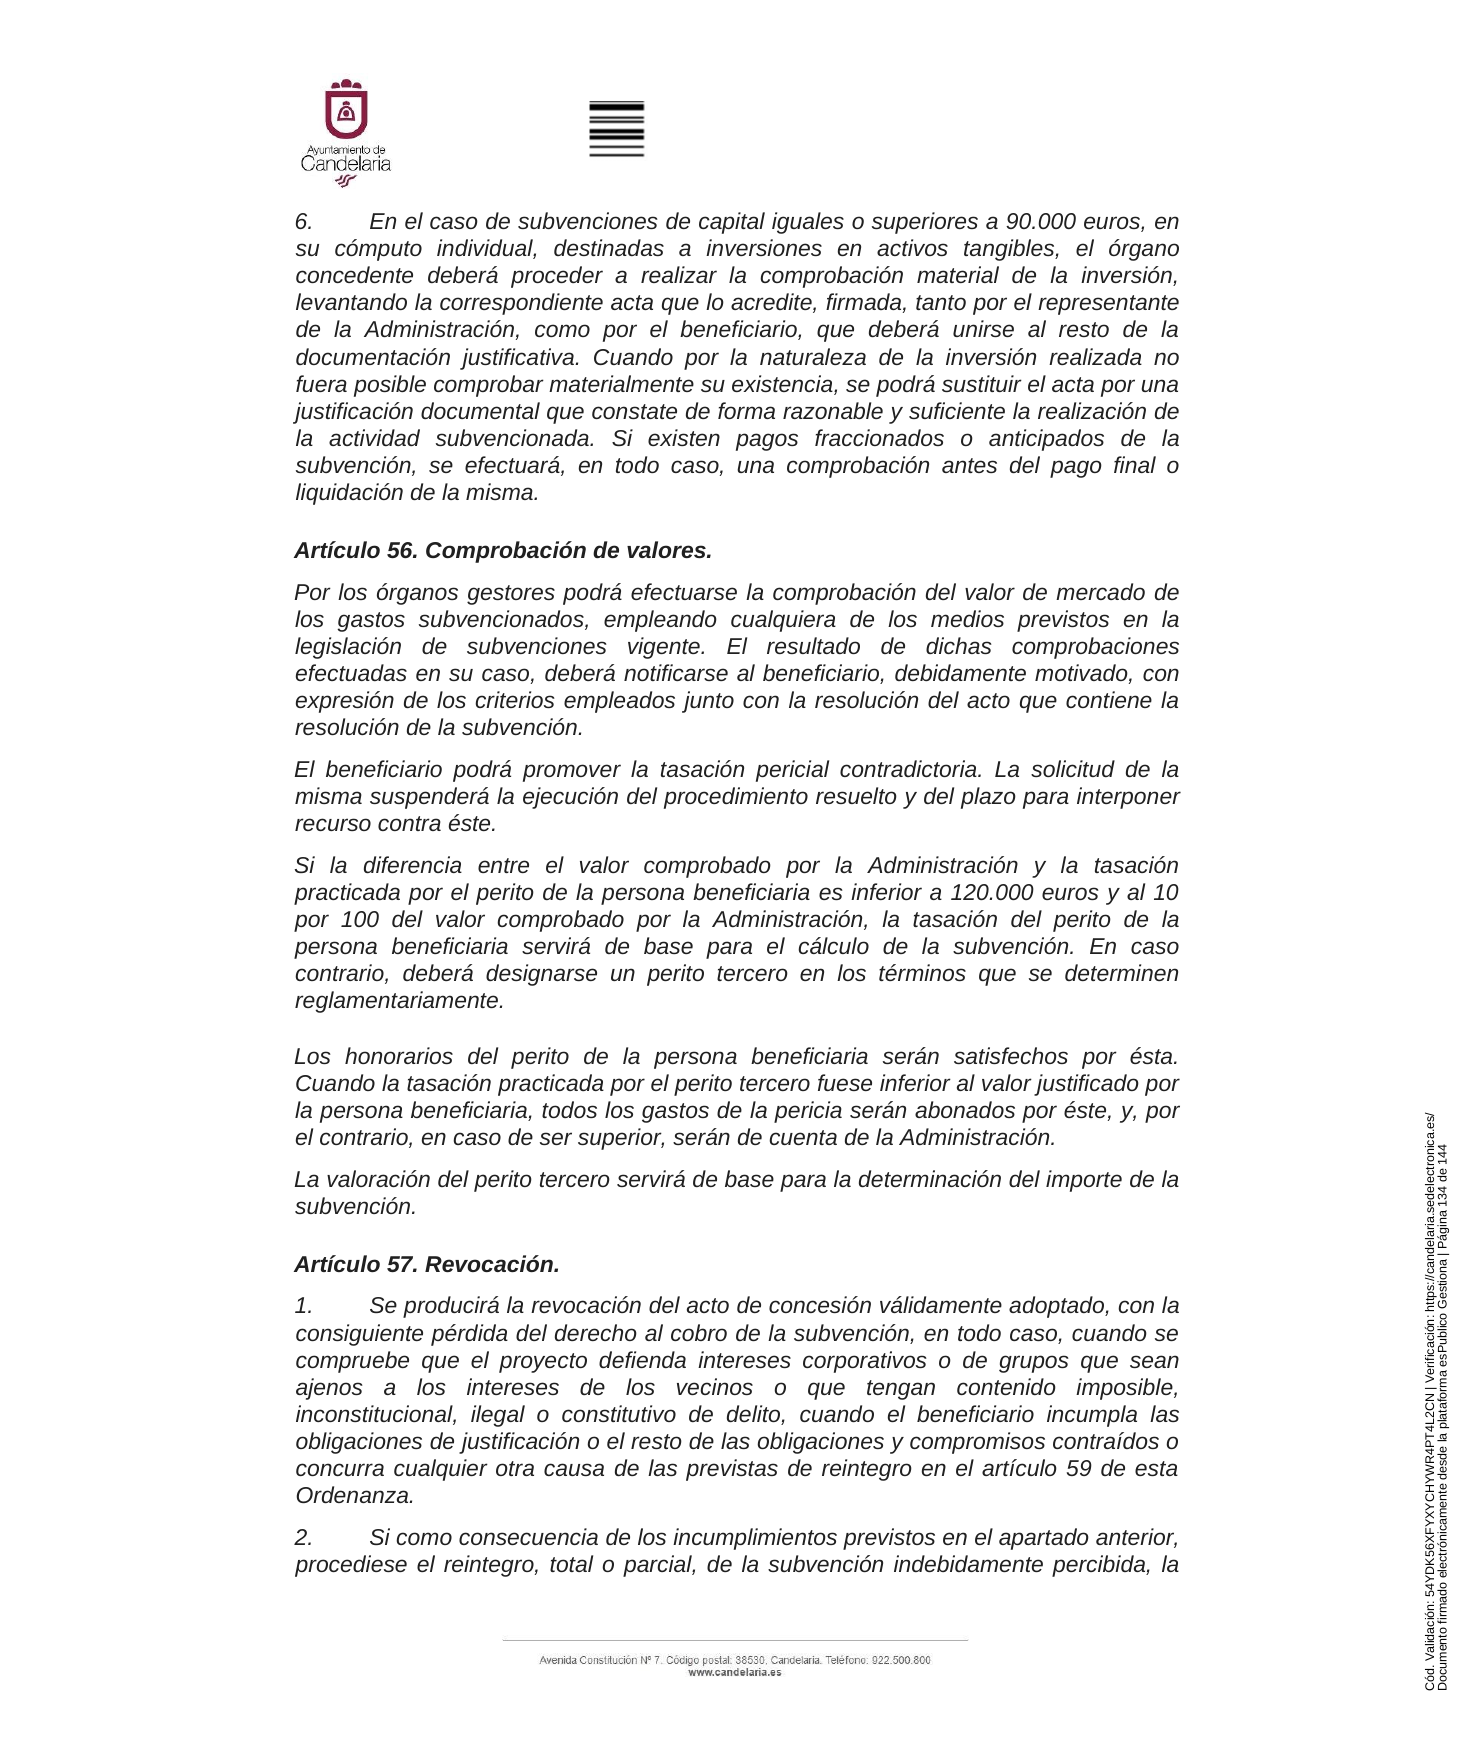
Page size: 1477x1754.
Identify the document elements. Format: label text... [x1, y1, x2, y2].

list Si como consecuencia de los incumplimientos previstos en el apartado anterior, procediese el reintegro, total o parcial, de la subvención indebidamente percibida, la [294, 1524, 1182, 1577]
text Artículo 56. Comprobación de valores. [294, 537, 1183, 563]
list Se producirá la revocación del acto de concesión válidamente adoptado, con la consiguiente pérdida del derecho al cobro de la subvención, en todo caso, cuando se compruebe que el proyecto defienda intereses corporativos o de grupos que sean ajenos a los intereses de los vecinos o que tengan contenido imposible, inconstitucional, ilegal o constitutivo de delito, cuando el beneficiario incumpla las obligaciones de justificación o el resto de las obligaciones y compromisos contraídos o concurra cualquier otra causa de las previstas de reintegro en el artículo 59 de esta Ordenanza. [294, 1292, 1182, 1508]
text La valoración del perito tercero servirá de base para la determinación del importe de la subvención. [294, 1166, 1182, 1219]
text Los honorarios del perito de la persona beneficiaria serán satisfechos por ésta. Cuando la tasación practicada por el perito tercero fuese inferior al valor justificado por la persona beneficiaria, todos los gastos de la pericia serán abonados por éste, y, por el contrario, en caso de ser superior, serán de cuenta de la Administración. [294, 1043, 1182, 1150]
text Artículo 57. Revocación. [294, 1251, 1183, 1277]
text Por los órganos gestores podrá efectuarse la comprobación del valor de mercado de los gastos subvencionados, empleando cualquiera de los medios previstos en la legislación de subvenciones vigente. El resultado de dichas comprobaciones efectuadas en su caso, deberá notificarse al beneficiario, debidamente motivado, con expresión de los criterios empleados junto con la resolución del acto que contiene la resolución de la subvención. [294, 578, 1182, 740]
list En el caso de subvenciones de capital iguales o superiores a 90.000 euros, en su cómputo individual, destinadas a inversiones en activos tangibles, el órgano concedente deberá proceder a realizar la comprobación material de la inversión, levantando la correspondiente acta que lo acredite, firmada, tanto por el representante de la Administración, como por el beneficiario, que deberá unirse al resto de la documentación justificativa. Cuando por la naturaleza de la inversión realizada no fuera posible comprobar materialmente su existencia, se podrá sustituir el acta por una justificación documental que constate de forma razonable y suficiente la realización de la actividad subvencionada. Si existen pagos fraccionados o anticipados de la subvención, se efectuará, en todo caso, una comprobación antes del pago final o liquidación de la misma. [294, 208, 1182, 505]
text Si la diferencia entre el valor comprobado por la Administración y la tasación practicada por el perito de la persona beneficiaria es inferior a 120.000 euros y al 10 por 100 del valor comprobado por la Administración, la tasación del perito de la persona beneficiaria servirá de base para el cálculo de la subvención. En caso contrario, deberá designarse un perito tercero en los términos que se determinen reglamentariamente. [294, 852, 1182, 1014]
text El beneficiario podrá promover la tasación pericial contradictoria. La solicitud de la misma suspenderá la ejecución del procedimiento resuelto y del plazo para interponer recurso contra éste. [294, 756, 1182, 836]
